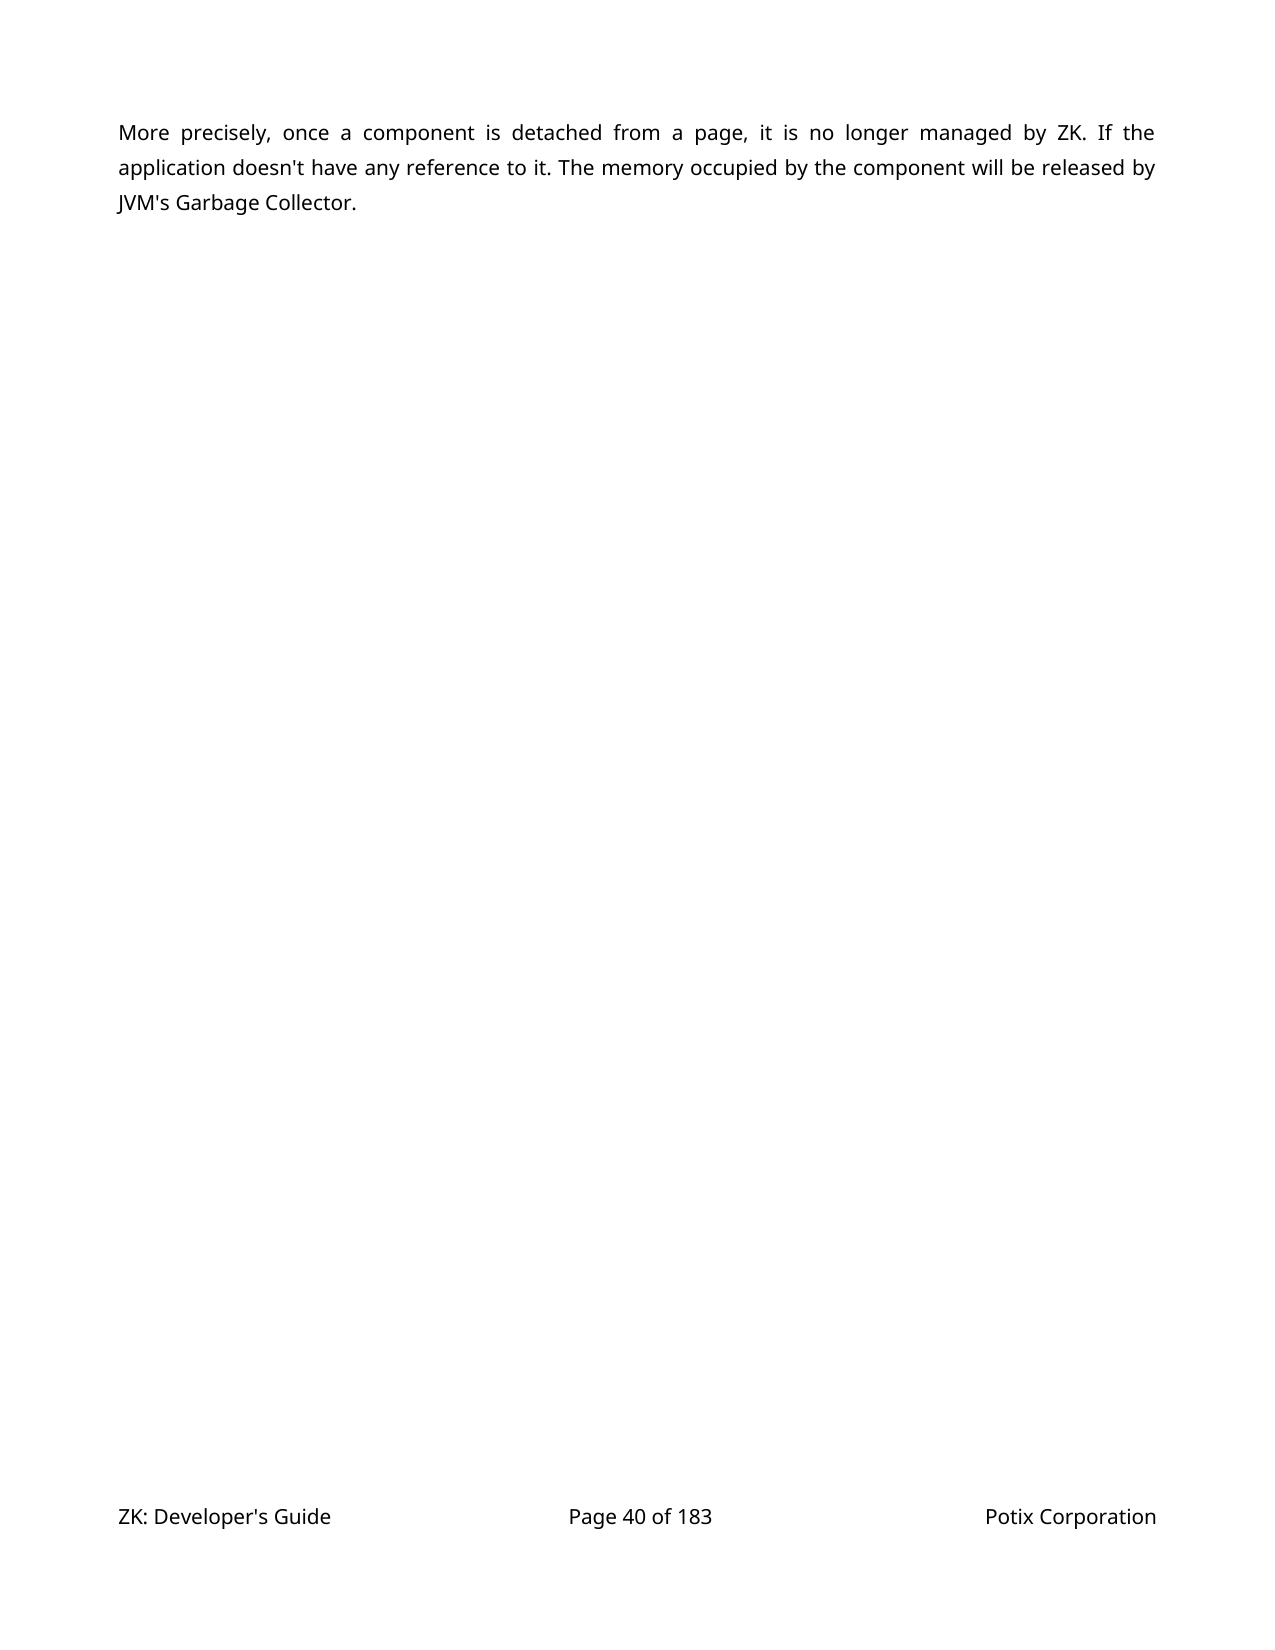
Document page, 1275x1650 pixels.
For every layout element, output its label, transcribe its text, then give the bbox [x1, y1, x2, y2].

text More precisely, once a component is detached from a page, it is no longer managed by ZK. If the application doesn't have any reference to it. The memory occupied by the component will be released by JVM's Garbage Collector. [118, 118, 1157, 217]
